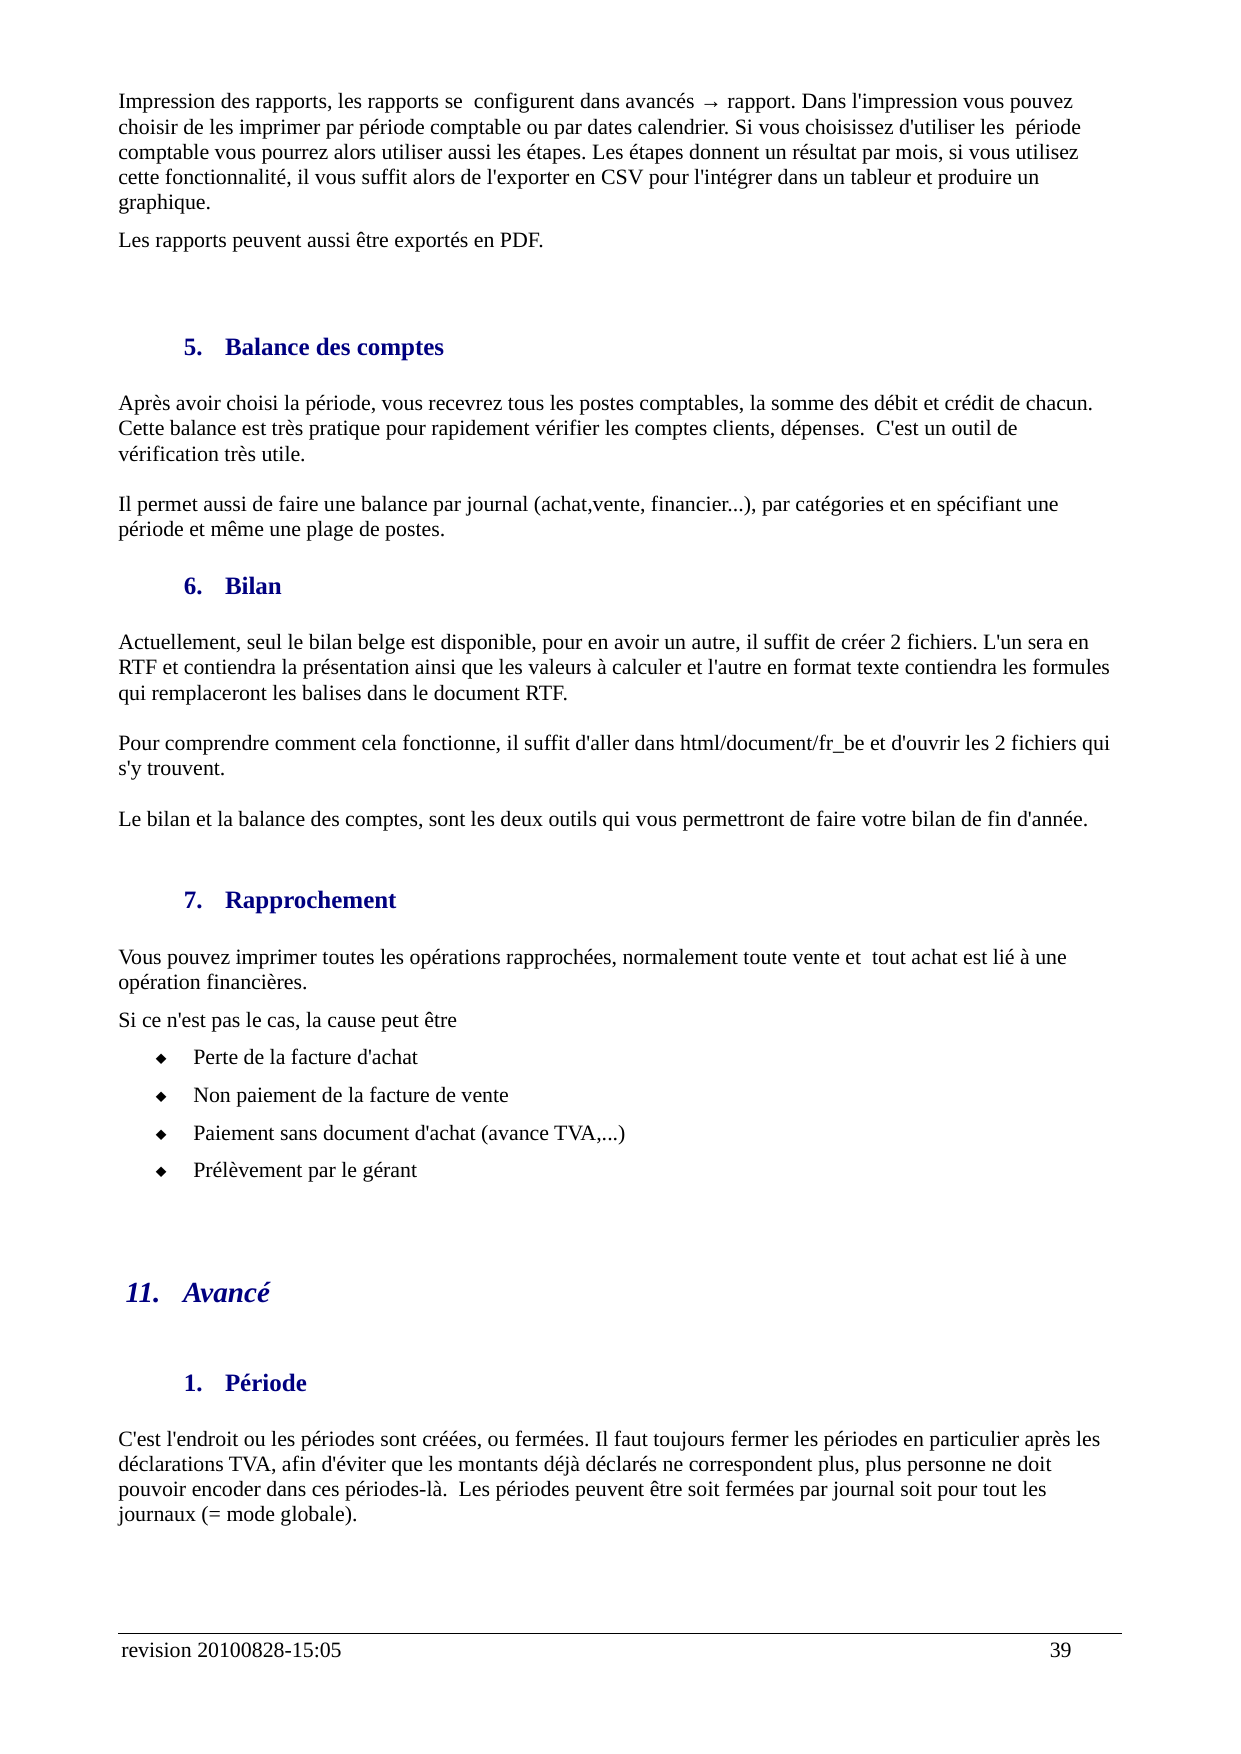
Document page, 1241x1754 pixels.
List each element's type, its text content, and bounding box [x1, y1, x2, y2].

list Prélèvement par le gérant [156, 1157, 1122, 1183]
subtitle Période [177, 1368, 1122, 1396]
list Paiement sans document d'achat (avance TVA,...) [156, 1120, 1122, 1145]
text Il permet aussi de faire une balance par journal (achat,vente, financier...), par catégories et en spécifiant une période et même une plage de postes. [118, 491, 1122, 541]
text Si ce n'est pas le cas, la cause peut être [118, 1007, 1122, 1032]
text C'est l'endroit ou les périodes sont créées, ou fermées. Il faut toujours fermer les périodes en particulier après les déclarations TVA, afin d'éviter que les montants déjà déclarés ne correspondent plus, plus personne ne doit pouvoir encoder dans ces périodes-là. Les périodes peuvent être soit fermées par journal soit pour tout les journaux (= mode globale). [118, 1426, 1122, 1527]
text Impression des rapports, les rapports se configurent dans avancés → rapport. Dans l'impression vous pouvez choisir de les imprimer par période comptable ou par dates calendrier. Si vous choisissez d'utiliser les période comptable vous pourrez alors utiliser aussi les étapes. Les étapes donnent un résultat par mois, si vous utilisez cette fonctionnalité, il vous suffit alors de l'exporter en CSV pour l'intégrer dans un tableur et produire un graphique. [118, 88, 1122, 214]
subtitle Balance des comptes [177, 332, 1122, 361]
text Vous pouvez imprimer toutes les opérations rapprochées, normalement toute vente et tout achat est lié à une opération financières. [118, 944, 1122, 994]
list Perte de la facture d'achat [156, 1044, 1122, 1069]
subtitle Avancé [118, 1275, 1122, 1309]
subtitle Rapprochement [177, 886, 1122, 914]
text Pour comprendre comment cela fonctionne, il suffit d'aller dans html/document/fr_be et d'ouvrir les 2 fichiers qui s'y trouvent. [118, 730, 1122, 780]
list Non paiement de la facture de vente [156, 1082, 1122, 1107]
subtitle Bilan [177, 571, 1122, 600]
text Les rapports peuvent aussi être exportés en PDF. [118, 227, 1122, 252]
text Après avoir choisi la période, vous recevrez tous les postes comptables, la somme des débit et crédit de chacun. Cette balance est très pratique pour rapidement vérifier les comptes clients, dépenses. C'est un outil de vérification très utile. [118, 390, 1122, 466]
text Actuellement, seul le bilan belge est disponible, pour en avoir un autre, il suffit de créer 2 fichiers. L'un sera en RTF et contiendra la présentation ainsi que les valeurs à calculer et l'autre en format texte contiendra les formules qui remplaceront les balises dans le document RTF. [118, 629, 1122, 705]
text Le bilan et la balance des comptes, sont les deux outils qui vous permettront de faire votre bilan de fin d'année. [118, 806, 1122, 831]
